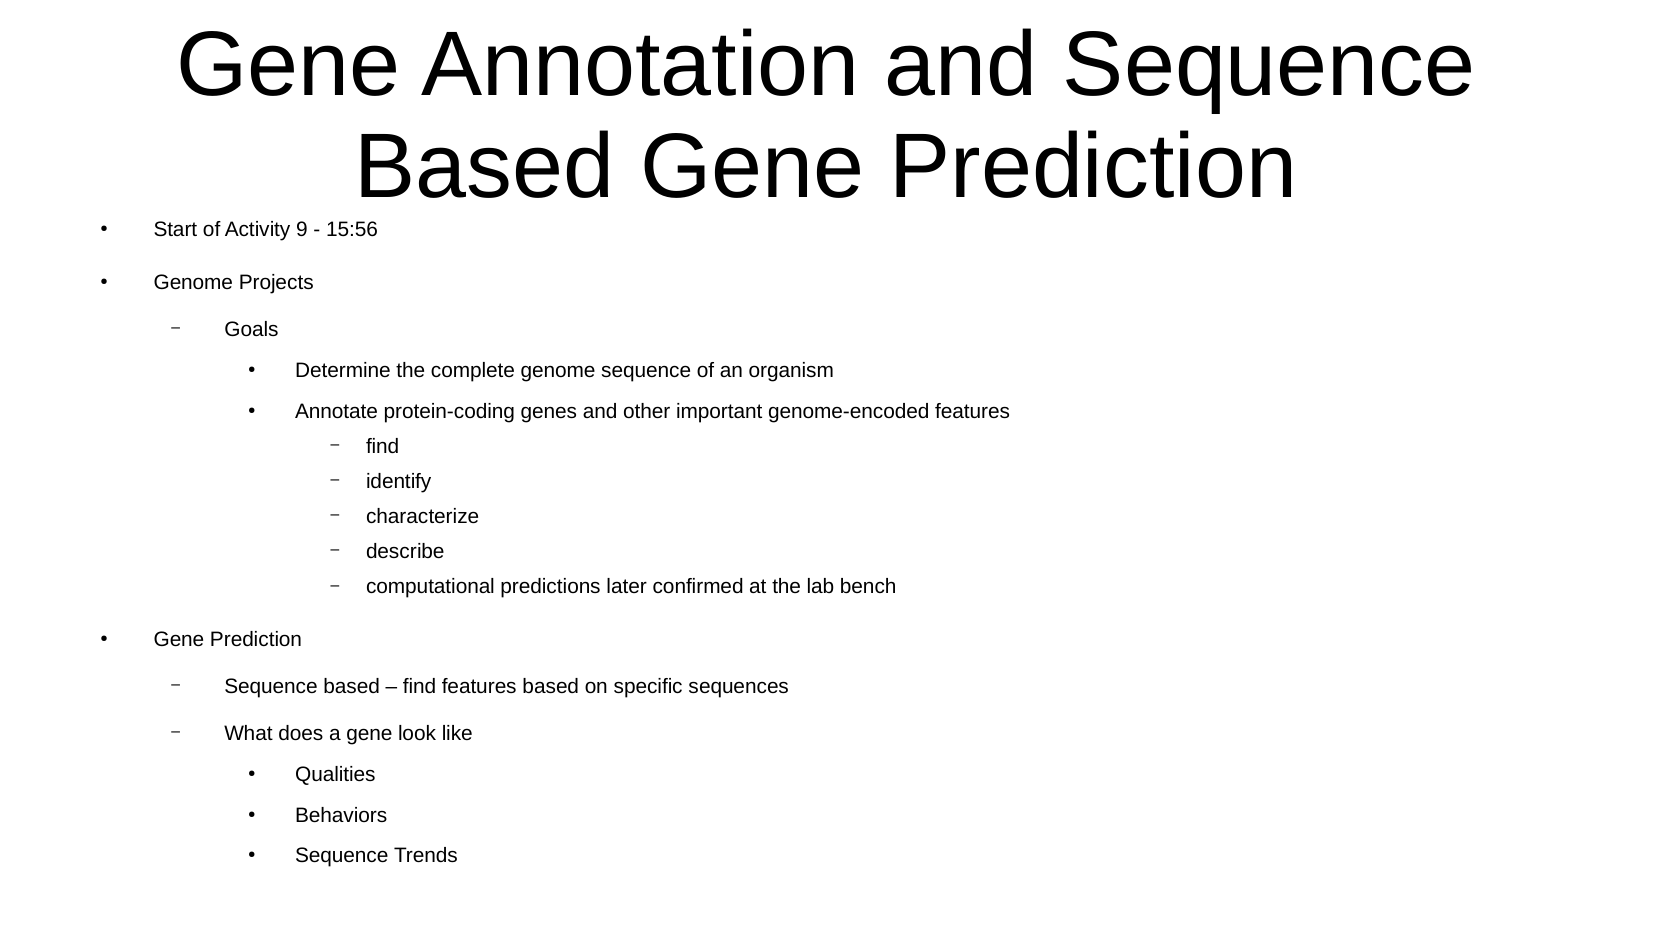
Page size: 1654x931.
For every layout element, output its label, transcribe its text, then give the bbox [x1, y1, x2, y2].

title Gene Annotation and Sequence Based Gene Prediction [82, 12, 1571, 217]
list Start of Activity 9 - 15:56 Genome Projects Goals Determine the complete genome sequence of an organism Annotate protein-coding genes and other important genome-encoded features find identify characterize describe computational predictions later confirmed at the lab bench Gene Prediction Sequence based – find features based on specific sequences What does a gene look like Qualities Behaviors Sequence Trends [82, 217, 1636, 901]
